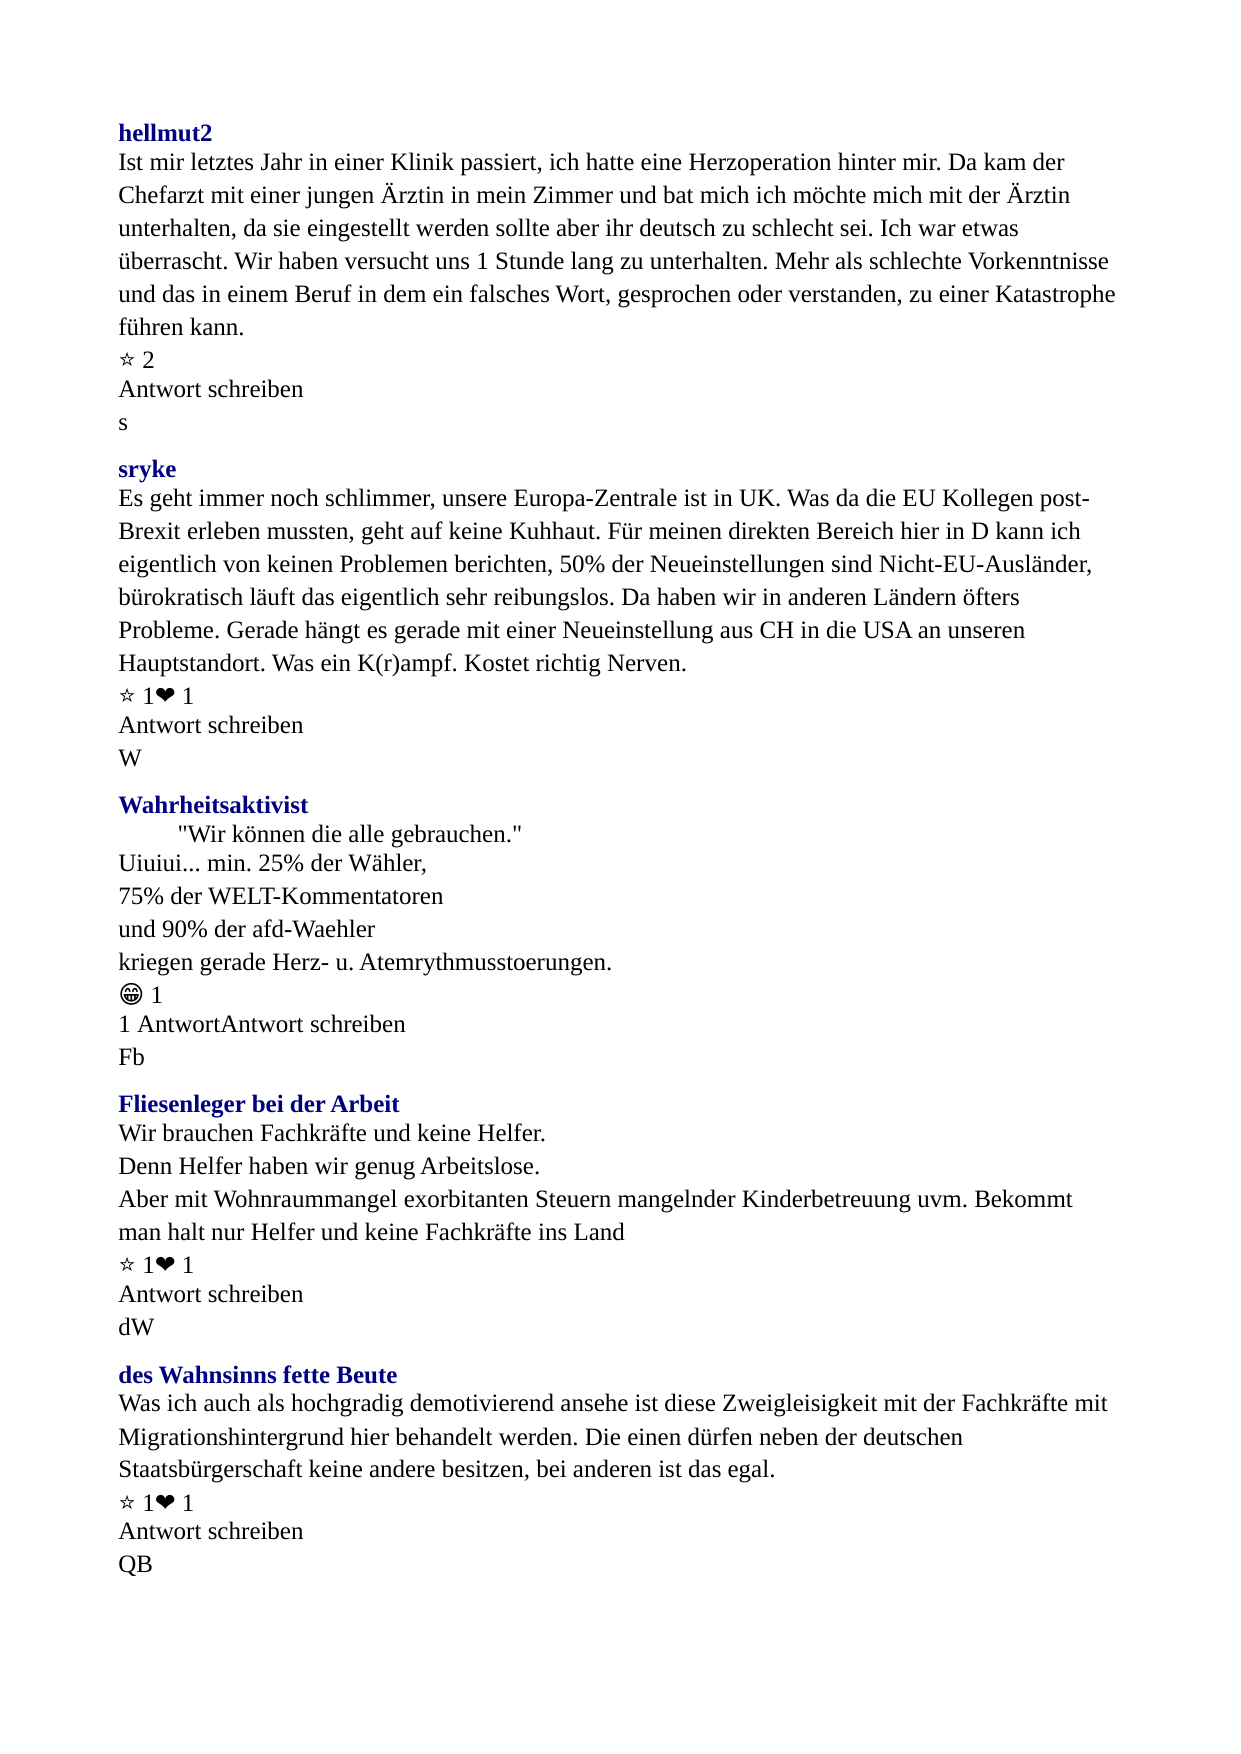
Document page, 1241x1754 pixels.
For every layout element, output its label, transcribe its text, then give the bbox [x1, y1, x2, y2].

subtitle des Wahnsinns fette Beute [118, 1360, 1122, 1388]
subtitle sryke [118, 454, 1122, 483]
subtitle hellmut2 [118, 118, 1122, 147]
text Uiuiui... min. 25% der Wähler, [118, 848, 1122, 877]
text 😁 1 [118, 980, 1122, 1009]
text 1 AntwortAntwort schreiben [118, 1009, 1122, 1038]
text QB [118, 1549, 1122, 1578]
text Was ich auch als hochgradig demotivierend ansehe ist diese Zweigleisigkeit mit der Fachkräfte mit Migrationshintergrund hier behandelt werden. Die einen dürfen neben der deutschen Staatsbürgerschaft keine andere besitzen, bei anderen ist das egal. [118, 1388, 1122, 1483]
text Antwort schreiben [118, 710, 1122, 739]
text kriegen gerade Herz- u. Atemrythmusstoerungen. [118, 947, 1122, 976]
text W [118, 743, 1122, 772]
text 75% der WELT-Kommentatoren [118, 881, 1122, 910]
text "Wir können die alle gebrauchen." [177, 819, 1063, 848]
text ⭐️ 1❤️ 1 [118, 1250, 1122, 1279]
text s [118, 407, 1122, 436]
text ⭐️ 1❤️ 1 [118, 1488, 1122, 1516]
text Antwort schreiben [118, 374, 1122, 402]
text Antwort schreiben [118, 1279, 1122, 1308]
text Fb [118, 1042, 1122, 1071]
text Wir brauchen Fachkräfte und keine Helfer. [118, 1118, 1122, 1147]
text Antwort schreiben [118, 1516, 1122, 1545]
text Es geht immer noch schlimmer, unsere Europa-Zentrale ist in UK. Was da die EU Kollegen post-Brexit erleben mussten, geht auf keine Kuhhaut. Für meinen direkten Bereich hier in D kann ich eigentlich von keinen Problemen berichten, 50% der Neueinstellungen sind Nicht-EU-Ausländer, bürokratisch läuft das eigentlich sehr reibungslos. Da haben wir in anderen Ländern öfters Probleme. Gerade hängt es gerade mit einer Neueinstellung aus CH in die USA an unseren Hauptstandort. Was ein K(r)ampf. Kostet richtig Nerven. [118, 483, 1122, 677]
text ⭐️ 1❤️ 1 [118, 681, 1122, 710]
text ⭐️ 2 [118, 345, 1122, 374]
text Denn Helfer haben wir genug Arbeitslose. [118, 1151, 1122, 1180]
text und 90% der afd-Waehler [118, 914, 1122, 943]
subtitle Wahrheitsaktivist [118, 791, 1122, 819]
subtitle Fliesenleger bei der Arbeit [118, 1089, 1122, 1118]
text dW [118, 1312, 1122, 1341]
text Aber mit Wohnraummangel exorbitanten Steuern mangelnder Kinderbetreuung uvm. Bekommt man halt nur Helfer und keine Fachkräfte ins Land [118, 1184, 1122, 1246]
text Ist mir letztes Jahr in einer Klinik passiert, ich hatte eine Herzoperation hinter mir. Da kam der Chefarzt mit einer jungen Ärztin in mein Zimmer und bat mich ich möchte mich mit der Ärztin unterhalten, da sie eingestellt werden sollte aber ihr deutsch zu schlecht sei. Ich war etwas überrascht. Wir haben versucht uns 1 Stunde lang zu unterhalten. Mehr als schlechte Vorkenntnisse und das in einem Beruf in dem ein falsches Wort, gesprochen oder verstanden, zu einer Katastrophe führen kann. [118, 147, 1122, 341]
